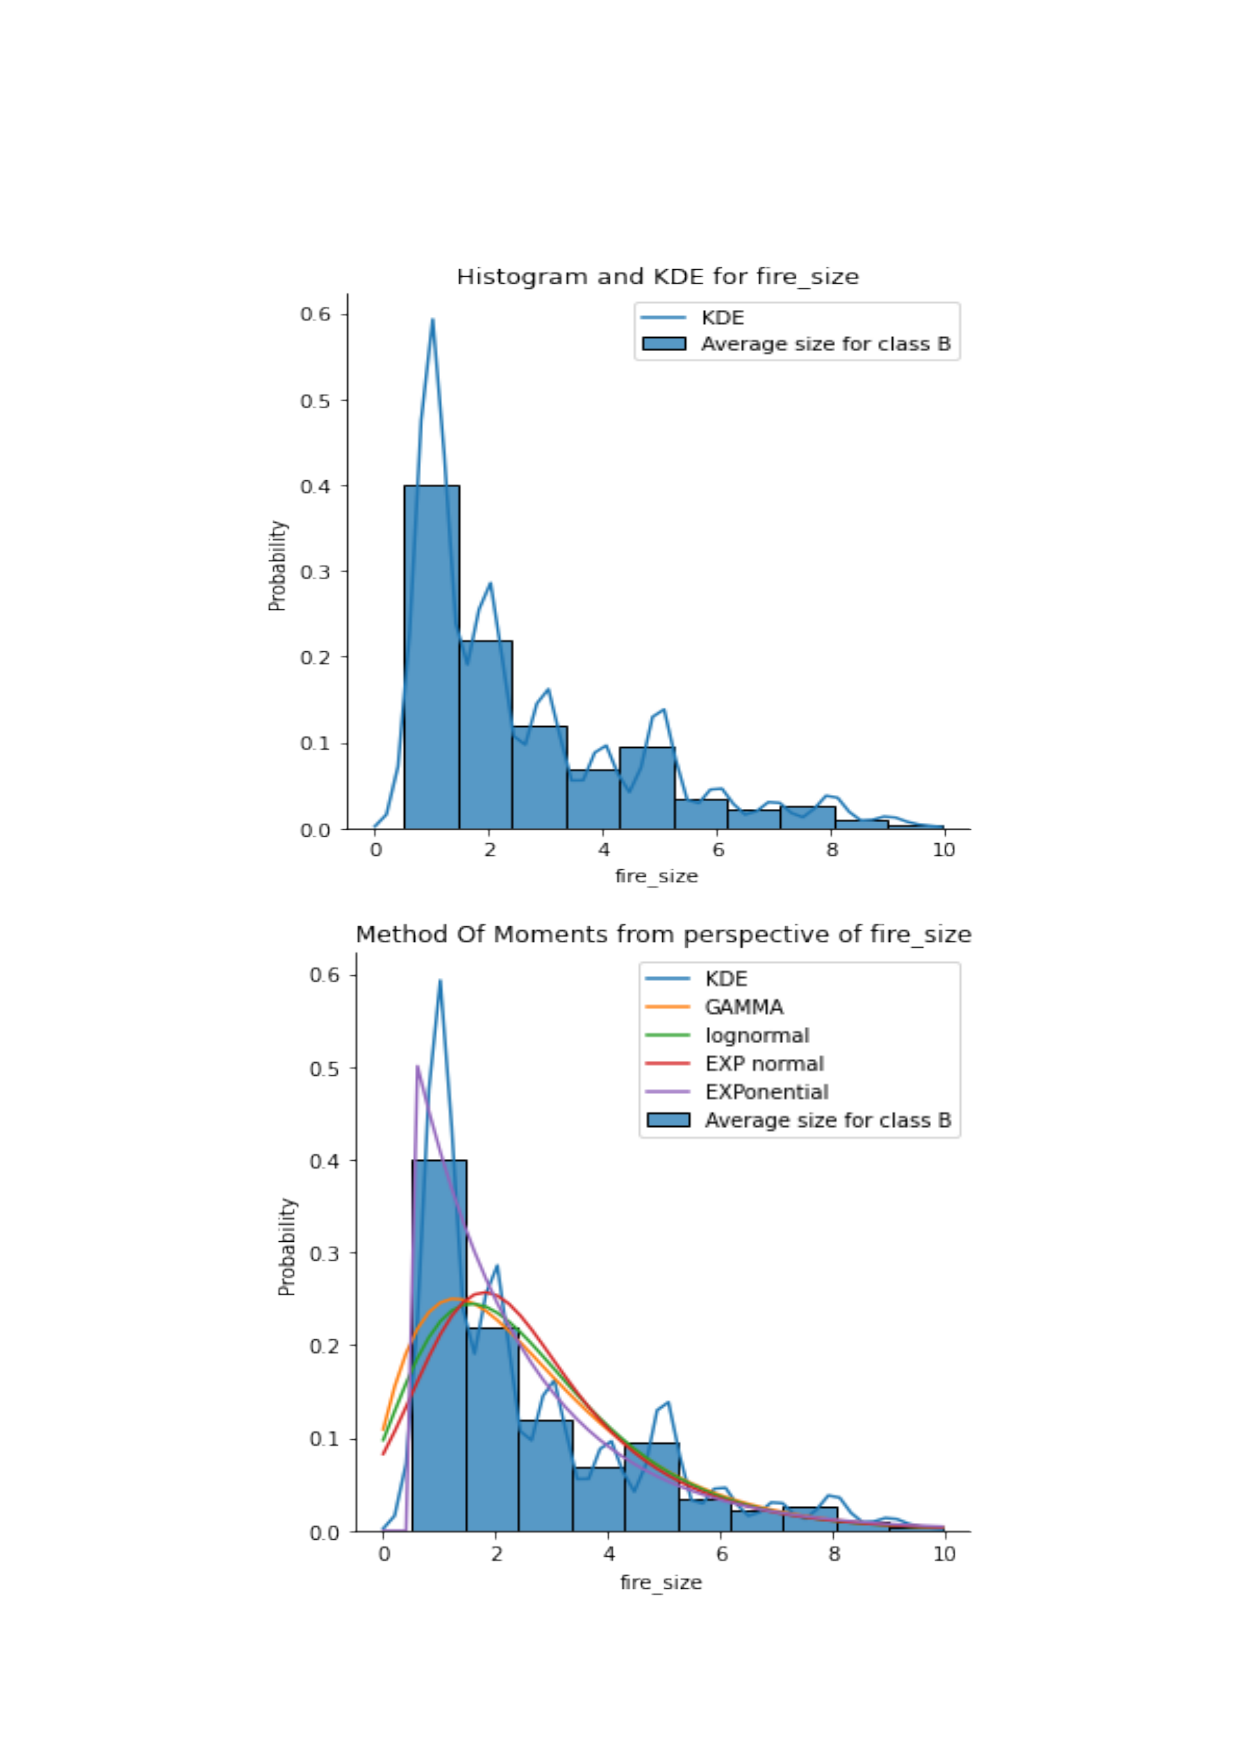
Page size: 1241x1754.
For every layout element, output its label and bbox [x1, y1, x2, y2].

picture [264, 911, 985, 1605]
picture [254, 255, 985, 897]
